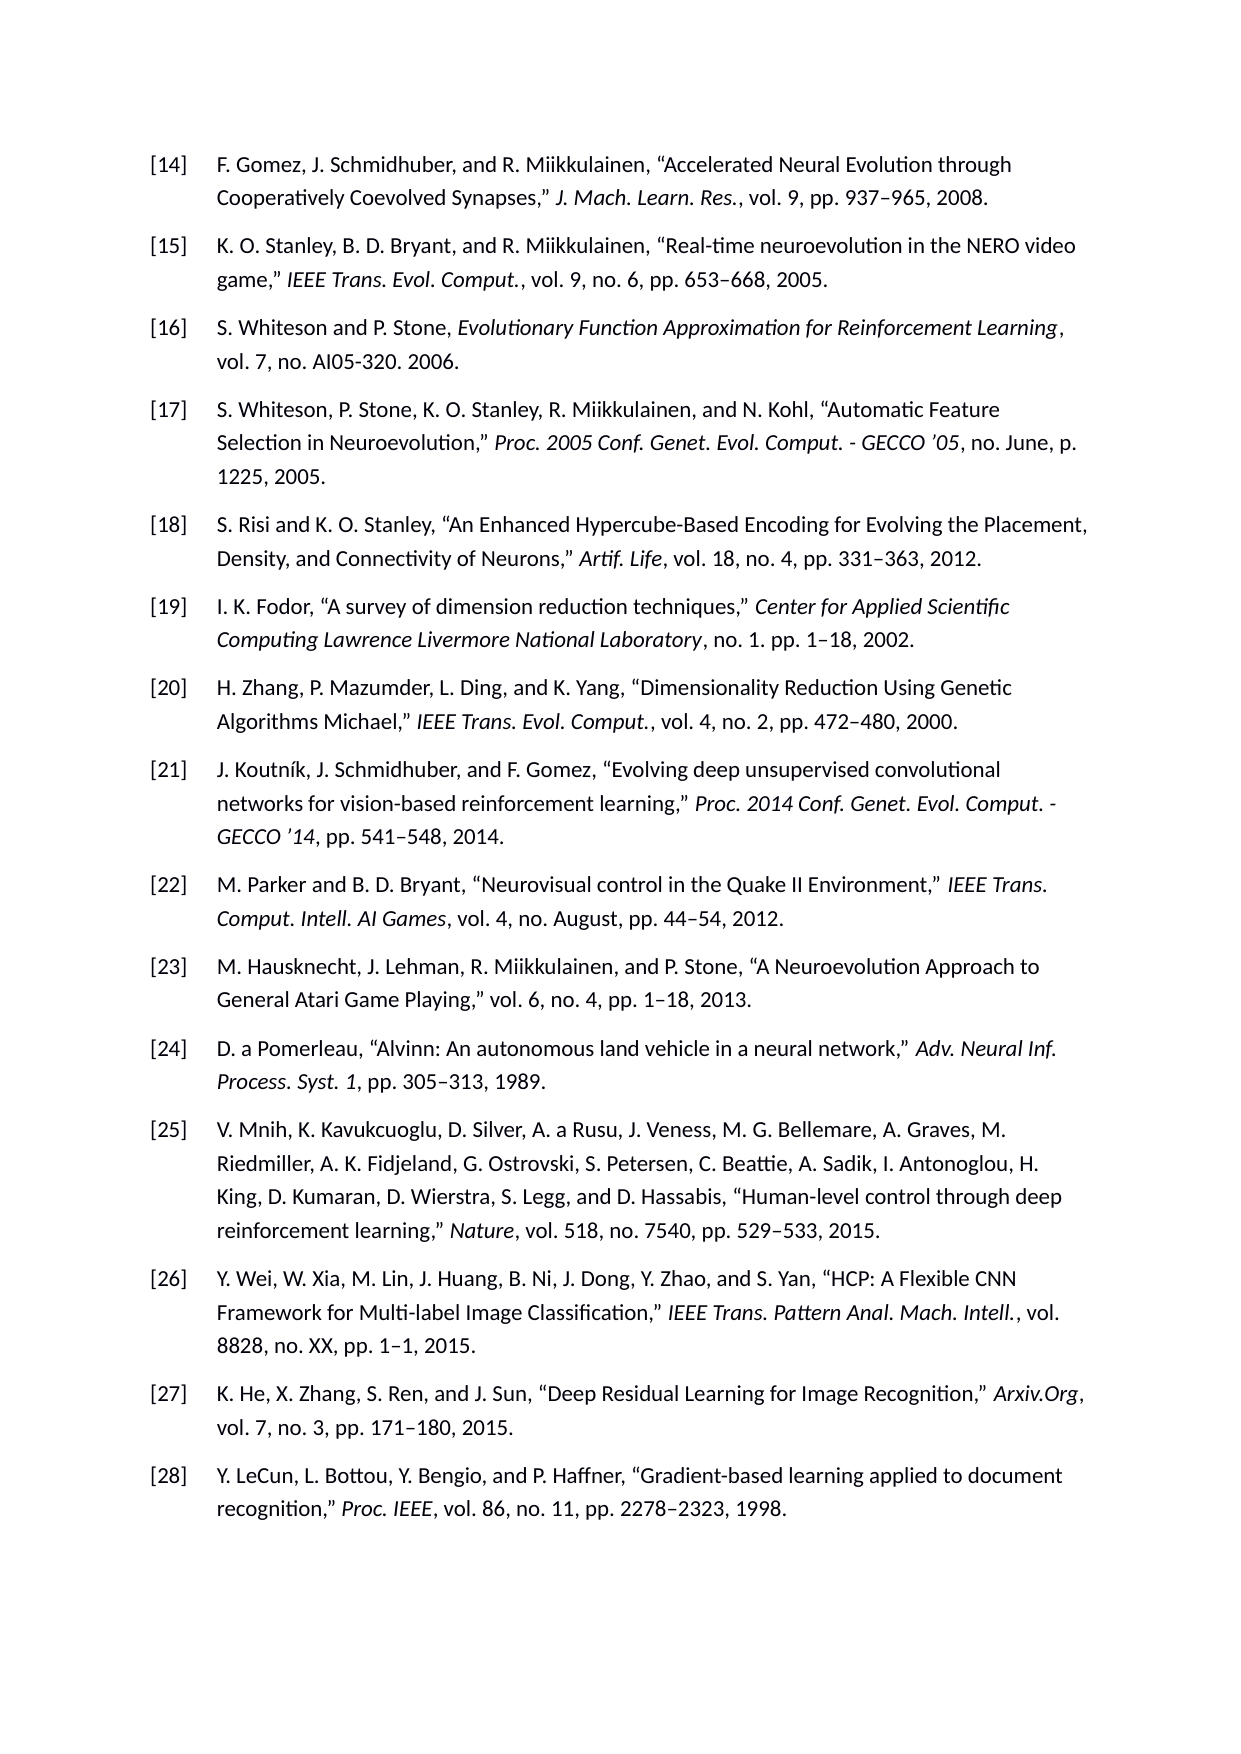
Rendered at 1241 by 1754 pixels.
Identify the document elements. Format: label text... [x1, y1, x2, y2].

text [20] H. Zhang, P. Mazumder, L. Ding, and K. Yang, “Dimensionality Reduction Using Genetic Algorithms Michael,” IEEE Trans. Evol. Comput., vol. 4, no. 2, pp. 472–480, 2000. [150, 673, 1090, 735]
text [24] D. a Pomerleau, “Alvinn: An autonomous land vehicle in a neural network,” Adv. Neural Inf. Process. Syst. 1, pp. 305–313, 1989. [150, 1034, 1090, 1095]
text [15] K. O. Stanley, B. D. Bryant, and R. Miikkulainen, “Real-time neuroevolution in the NERO video game,” IEEE Trans. Evol. Comput., vol. 9, no. 6, pp. 653–668, 2005. [150, 232, 1090, 293]
text [21] J. Koutník, J. Schmidhuber, and F. Gomez, “Evolving deep unsupervised convolutional networks for vision-based reinforcement learning,” Proc. 2014 Conf. Genet. Evol. Comput. - GECCO ’14, pp. 541–548, 2014. [150, 755, 1090, 850]
text [27] K. He, X. Zhang, S. Ren, and J. Sun, “Deep Residual Learning for Image Recognition,” Arxiv.Org, vol. 7, no. 3, pp. 171–180, 2015. [150, 1379, 1090, 1441]
text [16] S. Whiteson and P. Stone, Evolutionary Function Approximation for Reinforcement Learning, vol. 7, no. AI05-320. 2006. [150, 313, 1090, 375]
text [28] Y. LeCun, L. Bottou, Y. Bengio, and P. Haffner, “Gradient-based learning applied to document recognition,” Proc. IEEE, vol. 86, no. 11, pp. 2278–2323, 1998. [150, 1461, 1090, 1523]
text [19] I. K. Fodor, “A survey of dimension reduction techniques,” Center for Applied Scientific Computing Lawrence Livermore National Laboratory, no. 1. pp. 1–18, 2002. [150, 592, 1090, 653]
text [26] Y. Wei, W. Xia, M. Lin, J. Huang, B. Ni, J. Dong, Y. Zhao, and S. Yan, “HCP: A Flexible CNN Framework for Multi-label Image Classification,” IEEE Trans. Pattern Anal. Mach. Intell., vol. 8828, no. XX, pp. 1–1, 2015. [150, 1264, 1090, 1359]
text [23] M. Hausknecht, J. Lehman, R. Miikkulainen, and P. Stone, “A Neuroevolution Approach to General Atari Game Playing,” vol. 6, no. 4, pp. 1–18, 2013. [150, 952, 1090, 1014]
text [14] F. Gomez, J. Schmidhuber, and R. Miikkulainen, “Accelerated Neural Evolution through Cooperatively Coevolved Synapses,” J. Mach. Learn. Res., vol. 9, pp. 937–965, 2008. [150, 150, 1090, 212]
text [22] M. Parker and B. D. Bryant, “Neurovisual control in the Quake II Environment,” IEEE Trans. Comput. Intell. AI Games, vol. 4, no. August, pp. 44–54, 2012. [150, 870, 1090, 932]
text [25] V. Mnih, K. Kavukcuoglu, D. Silver, A. a Rusu, J. Veness, M. G. Bellemare, A. Graves, M. Riedmiller, A. K. Fidjeland, G. Ostrovski, S. Petersen, C. Beattie, A. Sadik, I. Antonoglou, H. King, D. Kumaran, D. Wierstra, S. Legg, and D. Hassabis, “Human-level control through deep reinforcement learning,” Nature, vol. 518, no. 7540, pp. 529–533, 2015. [150, 1115, 1090, 1244]
text [18] S. Risi and K. O. Stanley, “An Enhanced Hypercube-Based Encoding for Evolving the Placement, Density, and Connectivity of Neurons,” Artif. Life, vol. 18, no. 4, pp. 331–363, 2012. [150, 510, 1090, 572]
text [17] S. Whiteson, P. Stone, K. O. Stanley, R. Miikkulainen, and N. Kohl, “Automatic Feature Selection in Neuroevolution,” Proc. 2005 Conf. Genet. Evol. Comput. - GECCO ’05, no. June, p. 1225, 2005. [150, 395, 1090, 490]
